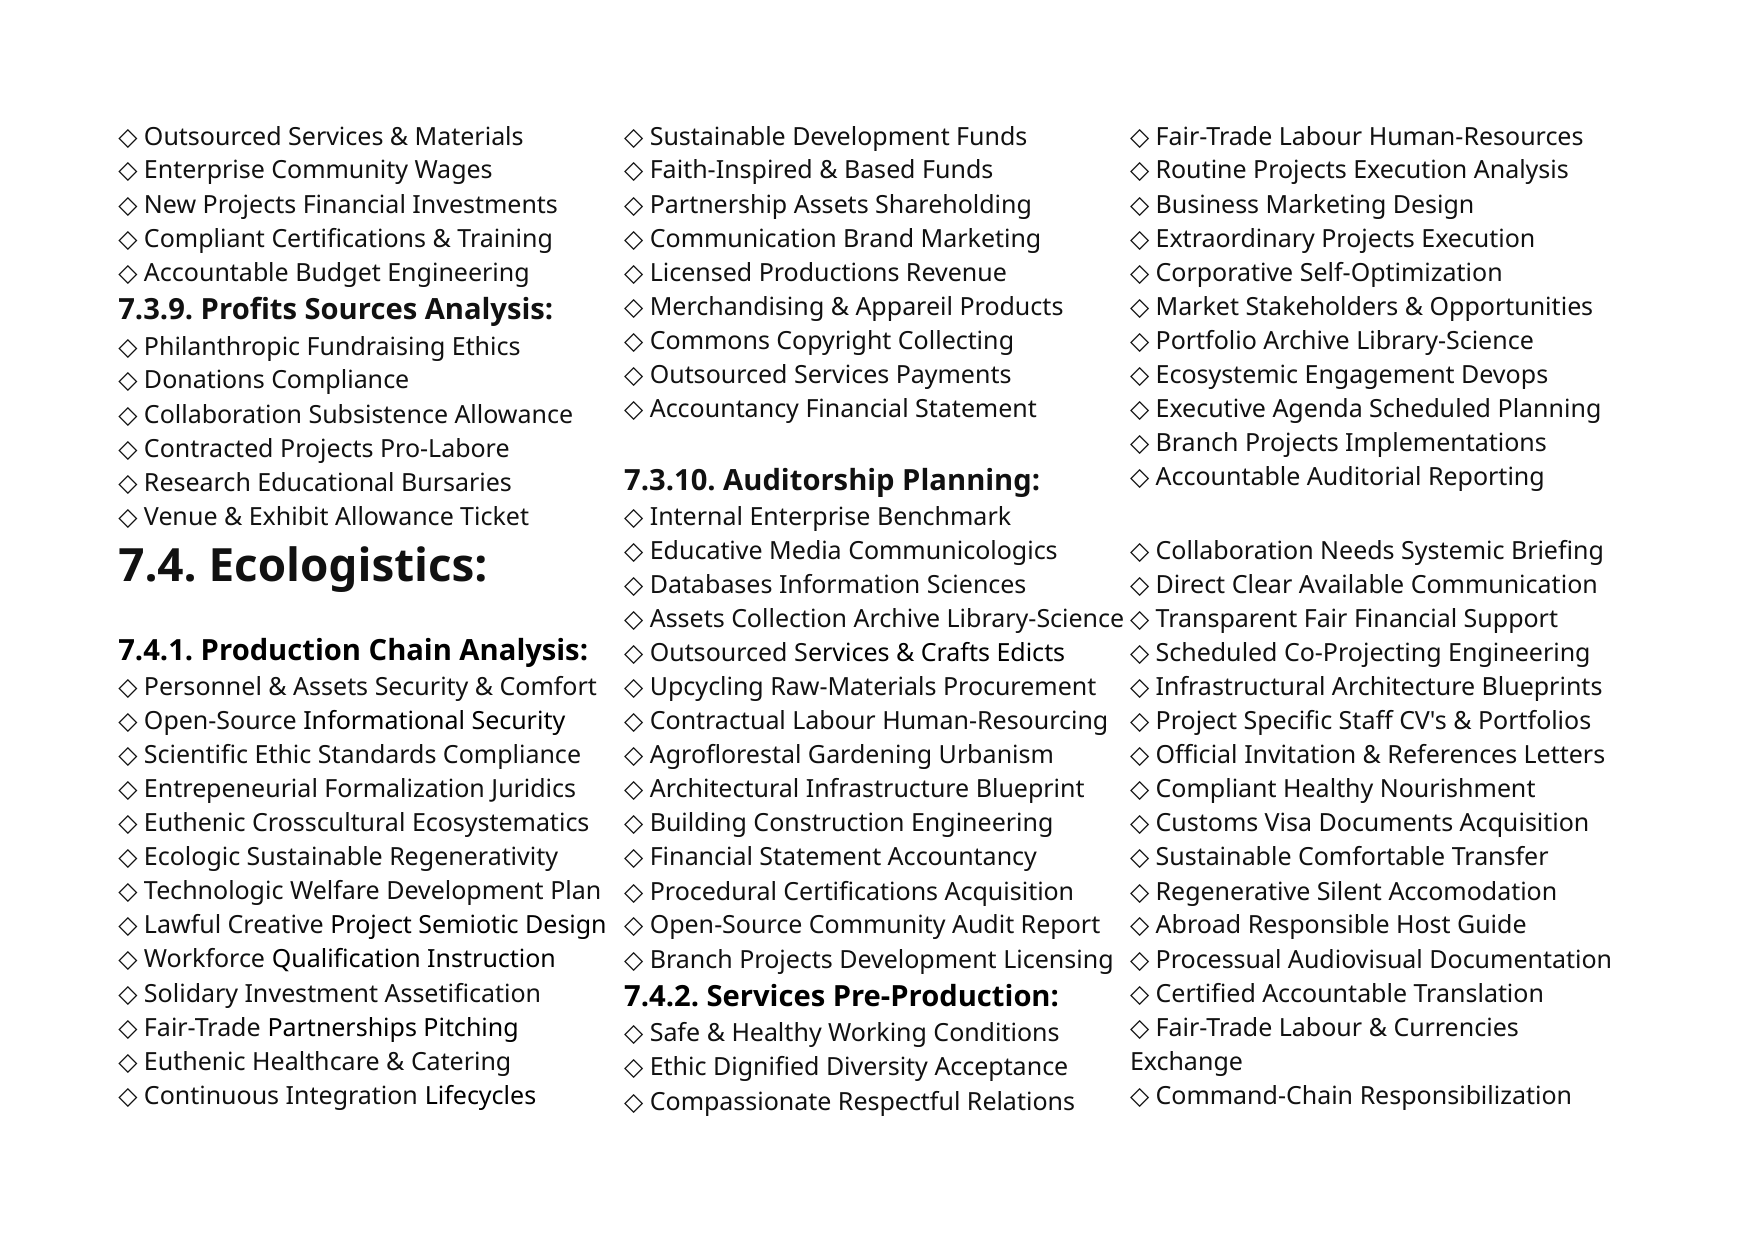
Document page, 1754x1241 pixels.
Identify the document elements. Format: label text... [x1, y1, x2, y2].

subtitle ◇ Accountable Auditorial Reporting [1130, 459, 1636, 493]
text ◇ Direct Clear Available Communication [1130, 567, 1636, 601]
text ◇ Regenerative Silent Accomodation [1130, 873, 1636, 907]
text ◇ Infrastructural Architecture Blueprints [1130, 669, 1636, 703]
text ◇ Contractual Labour Human-Resourcing [624, 703, 1130, 737]
subtitle ◇ Philanthropic Fundraising Ethics [118, 328, 624, 362]
subtitle ◇ Command-Chain Responsibilization [1130, 1077, 1636, 1112]
text ◇ Transparent Fair Financial Support [1130, 601, 1636, 635]
subtitle ◇ Customs Visa Documents Acquisition [1130, 805, 1636, 839]
text ◇ Euthenic Crosscultural Ecosystematics [118, 805, 624, 839]
subtitle ◇ Fair-Trade Labour & Currencies Exchange [1130, 1009, 1636, 1077]
text ◇ Personnel & Assets Security & Comfort [118, 669, 624, 703]
text ◇ Databases Information Sciences [624, 567, 1130, 601]
text ◇ Financial Statement Accountancy [624, 839, 1130, 873]
subtitle 7.3.10. Auditorship Planning: [624, 459, 1130, 498]
subtitle 7.4.2. Services Pre-Production: [624, 975, 1130, 1015]
subtitle ◇ Communication Brand Marketing [624, 220, 1130, 254]
text ◇ Open-Source Informational Security [118, 703, 624, 737]
text ◇ Agroflorestal Gardening Urbanism [624, 737, 1130, 771]
text ◇ Compassionate Respectful Relations [624, 1083, 1130, 1117]
subtitle ◇ Accountancy Financial Statement [624, 391, 1130, 425]
text ◇ Architectural Infrastructure Blueprint [624, 771, 1130, 805]
subtitle ◇ Collaboration Subsistence Allowance [118, 396, 624, 430]
subtitle ◇ Donations Compliance [118, 362, 624, 396]
text ◇ Euthenic Healthcare & Catering [118, 1043, 624, 1077]
text ◇ Open-Source Community Audit Report [624, 907, 1130, 941]
subtitle ◇ Licensed Productions Revenue [624, 254, 1130, 288]
subtitle ◇ Faith-Inspired & Based Funds [624, 152, 1130, 186]
subtitle 7.3.9. Profits Sources Analysis: [118, 288, 624, 328]
text ◇ Safe & Healthy Working Conditions [624, 1015, 1130, 1049]
text 7.4.1. Production Chain Analysis: [118, 629, 624, 669]
text ◇ Sustainable Comfortable Transfer [1130, 839, 1636, 873]
subtitle ◇ Abroad Responsible Host Guide [1130, 907, 1636, 941]
text ◇ Scheduled Co-Projecting Engineering [1130, 635, 1636, 669]
text ◇ Project Specific Staff CV's & Portfolios [1130, 703, 1636, 737]
text ◇ Ecologic Sustainable Regenerativity [118, 839, 624, 873]
text ◇ Upcycling Raw-Materials Procurement [624, 669, 1130, 703]
subtitle ◇ Internal Enterprise Benchmark [624, 498, 1130, 532]
subtitle ◇ Research Educational Bursaries [118, 464, 624, 498]
subtitle ◇ Outsourced Services Payments [624, 357, 1130, 391]
subtitle ◇ Official Invitation & References Letters [1130, 737, 1636, 771]
subtitle ◇ Executive Agenda Scheduled Planning [1130, 391, 1636, 425]
subtitle ◇ Merchandising & Appareil Products [624, 288, 1130, 322]
text ◇ Workforce Qualification Instruction [118, 941, 624, 975]
subtitle ◇ Extraordinary Projects Execution [1130, 220, 1636, 254]
subtitle ◇ Sustainable Development Funds [624, 118, 1130, 152]
subtitle ◇ Branch Projects Implementations [1130, 425, 1636, 459]
subtitle ◇ Ecosystemic Engagement Devops [1130, 357, 1636, 391]
subtitle ◇ Venue & Exhibit Allowance Ticket [118, 498, 624, 532]
text ◇ Collaboration Needs Systemic Briefing [1130, 532, 1636, 567]
subtitle 7.4. Ecologistics: [118, 532, 624, 595]
subtitle ◇ Compliant Certifications & Training [118, 220, 624, 254]
text ◇ Continuous Integration Lifecycles [118, 1077, 624, 1111]
text ◇ Entrepeneurial Formalization Juridics [118, 771, 624, 805]
subtitle ◇ Accountable Budget Engineering [118, 254, 624, 288]
subtitle ◇ Partnership Assets Shareholding [624, 186, 1130, 220]
subtitle ◇ New Projects Financial Investments [118, 186, 624, 220]
text ◇ Lawful Creative Project Semiotic Design [118, 907, 624, 941]
subtitle ◇ Commons Copyright Collecting [624, 322, 1130, 357]
subtitle ◇ Outsourced Services & Materials [118, 118, 624, 152]
text ◇ Branch Projects Development Licensing [624, 941, 1130, 975]
text ◇ Scientific Ethic Standards Compliance [118, 737, 624, 771]
text ◇ Building Construction Engineering [624, 805, 1130, 839]
text ◇ Procedural Certifications Acquisition [624, 873, 1130, 907]
subtitle ◇ Fair-Trade Labour Human-Resources [1130, 118, 1636, 152]
text ◇ Outsourced Services & Crafts Edicts [624, 635, 1130, 669]
subtitle ◇ Contracted Projects Pro-Labore [118, 430, 624, 464]
text ◇ Assets Collection Archive Library-Science [624, 601, 1130, 635]
text ◇ Ethic Dignified Diversity Acceptance [624, 1049, 1130, 1083]
text ◇ Educative Media Communicologics [624, 532, 1130, 567]
subtitle ◇ Routine Projects Execution Analysis [1130, 152, 1636, 186]
text ◇ Fair-Trade Partnerships Pitching [118, 1009, 624, 1043]
subtitle ◇ Portfolio Archive Library-Science [1130, 322, 1636, 357]
subtitle ◇ Compliant Healthy Nourishment [1130, 771, 1636, 805]
subtitle ◇ Business Marketing Design [1130, 186, 1636, 220]
subtitle ◇ Certified Accountable Translation [1130, 975, 1636, 1009]
subtitle ◇ Processual Audiovisual Documentation [1130, 941, 1636, 975]
subtitle ◇ Enterprise Community Wages [118, 152, 624, 186]
subtitle ◇ Corporative Self-Optimization [1130, 254, 1636, 288]
text ◇ Technologic Welfare Development Plan [118, 873, 624, 907]
text ◇ Solidary Investment Assetification [118, 975, 624, 1009]
subtitle ◇ Market Stakeholders & Opportunities [1130, 288, 1636, 322]
